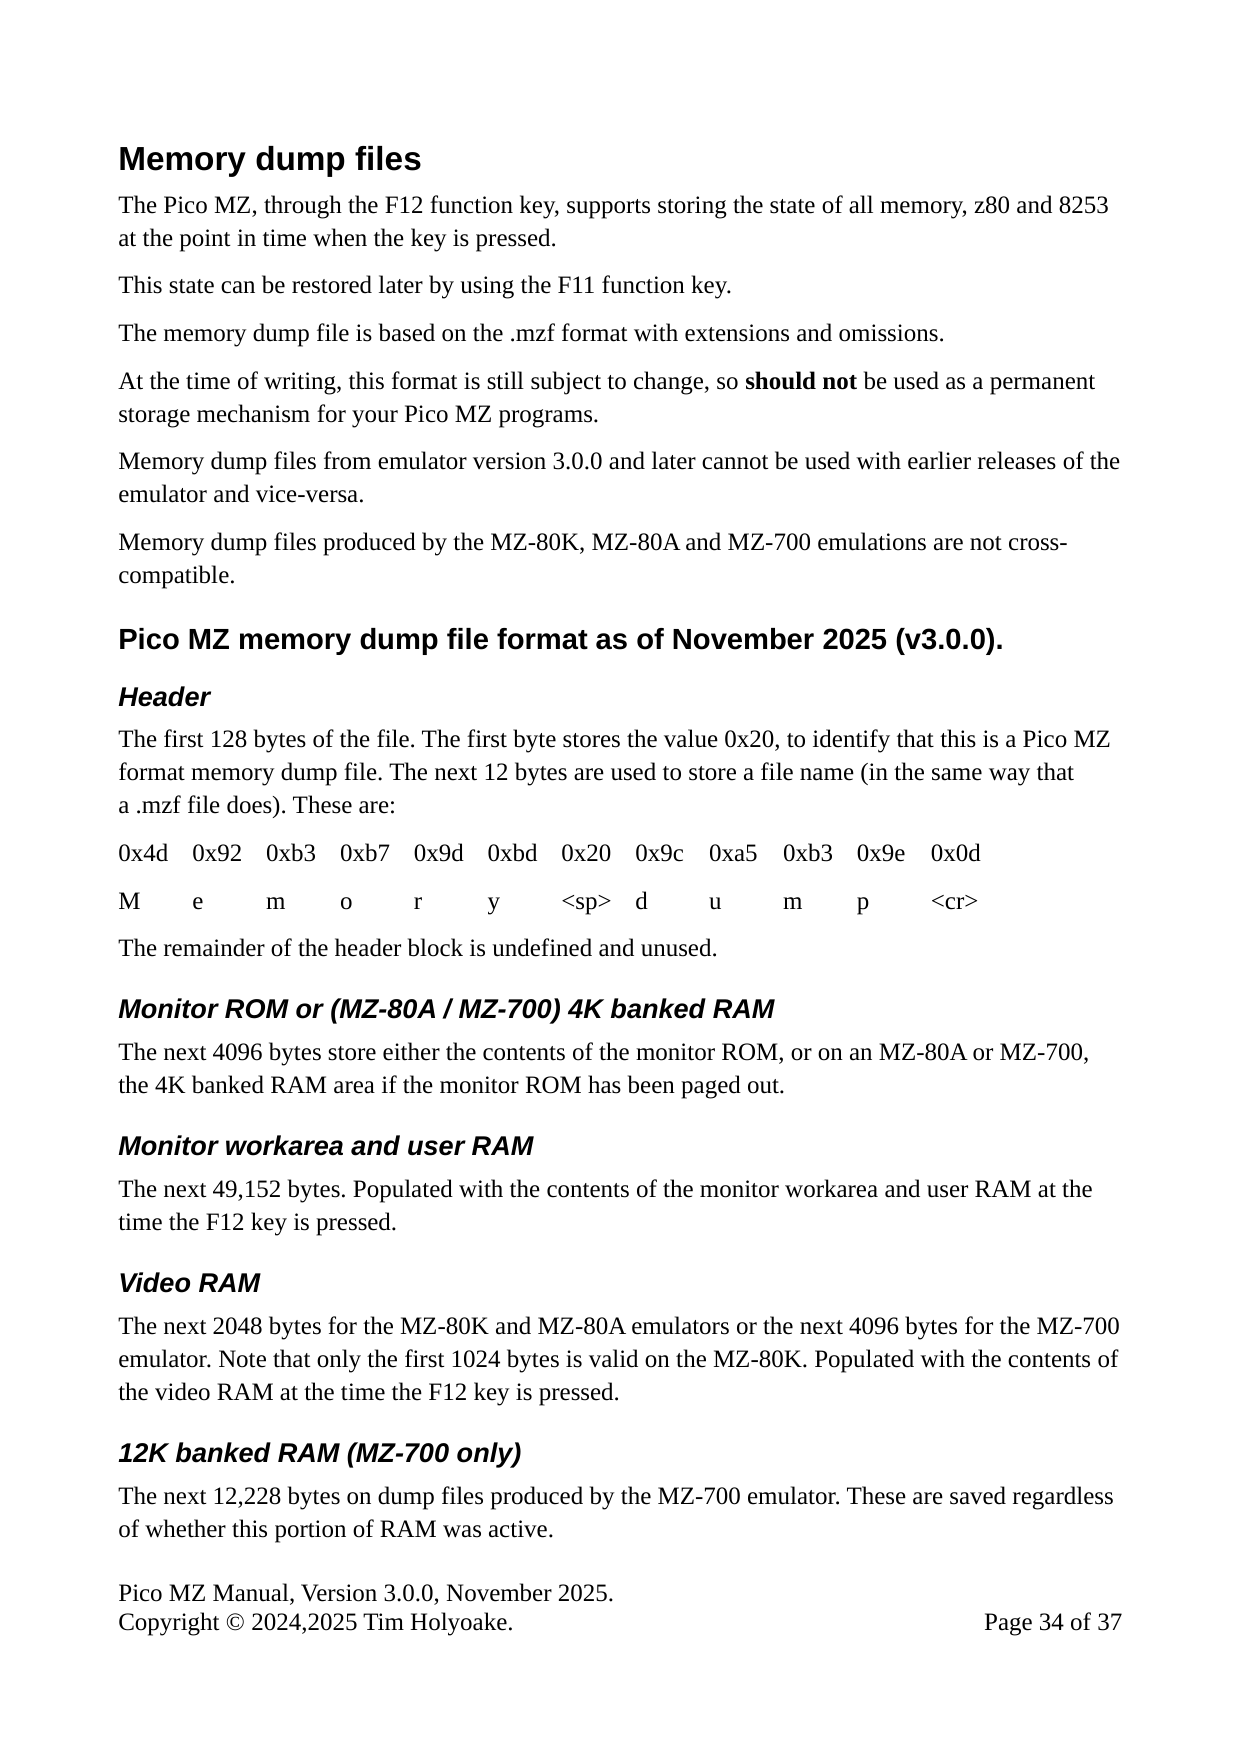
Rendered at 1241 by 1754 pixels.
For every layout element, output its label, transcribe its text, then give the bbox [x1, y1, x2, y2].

text The next 49,152 bytes. Populated with the contents of the monitor workarea and user RAM at the time the F12 key is pressed. [118, 1174, 1122, 1236]
text At the time of writing, this format is still subject to change, so should not be used as a permanent storage mechanism for your Pico MZ programs. [118, 366, 1122, 427]
text The Pico MZ, through the F12 function key, supports storing the state of all memory, z80 and 8253 at the point in time when the key is pressed. [118, 190, 1122, 252]
subtitle Memory dump files [118, 139, 1122, 177]
text The next 4096 bytes store either the contents of the monitor ROM, or on an MZ-80A or MZ-700, the 4K banked RAM area if the monitor ROM has been paged out. [118, 1037, 1122, 1099]
text The next 2048 bytes for the MZ-80K and MZ-80A emulators or the next 4096 bytes for the MZ-700 emulator. Note that only the first 1024 bytes is valid on the MZ-80K. Populated with the contents of the video RAM at the time the F12 key is pressed. [118, 1311, 1122, 1406]
subtitle Monitor workarea and user RAM [118, 1130, 1122, 1162]
subtitle Header [118, 681, 1122, 712]
subtitle 12K banked RAM (MZ-700 only) [118, 1437, 1122, 1468]
text The memory dump file is based on the .mzf format with extensions and omissions. [118, 318, 1122, 347]
text This state can be restored later by using the F11 function key. [118, 271, 1122, 299]
text Memory dump files produced by the MZ-80K, MZ-80A and MZ-700 emulations are not cross-compatible. [118, 527, 1122, 589]
subtitle Monitor ROM or (MZ-80A / MZ-700) 4K banked RAM [118, 993, 1122, 1025]
subtitle Video RAM [118, 1267, 1122, 1298]
text 0x4d 0x92 0xb3 0xb7 0x9d 0xbd 0x20 0x9c 0xa5 0xb3 0x9e 0x0d [118, 838, 1122, 867]
text The next 12,228 bytes on dump files produced by the MZ-700 emulator. These are saved regardless of whether this portion of RAM was active. [118, 1481, 1122, 1543]
text The first 128 bytes of the file. The first byte stores the value 0x20, to identify that this is a Pico MZ format memory dump file. The next 12 bytes are used to store a file name (in the same way that a .mzf file does). These are: [118, 724, 1122, 819]
text M e m o r y <sp> d u m p <cr> [118, 886, 1122, 914]
text The remainder of the header block is undefined and unused. [118, 933, 1122, 962]
subtitle Pico MZ memory dump file format as of November 2025 (v3.0.0). [118, 622, 1122, 656]
text Memory dump files from emulator version 3.0.0 and later cannot be used with earlier releases of the emulator and vice-versa. [118, 446, 1122, 508]
